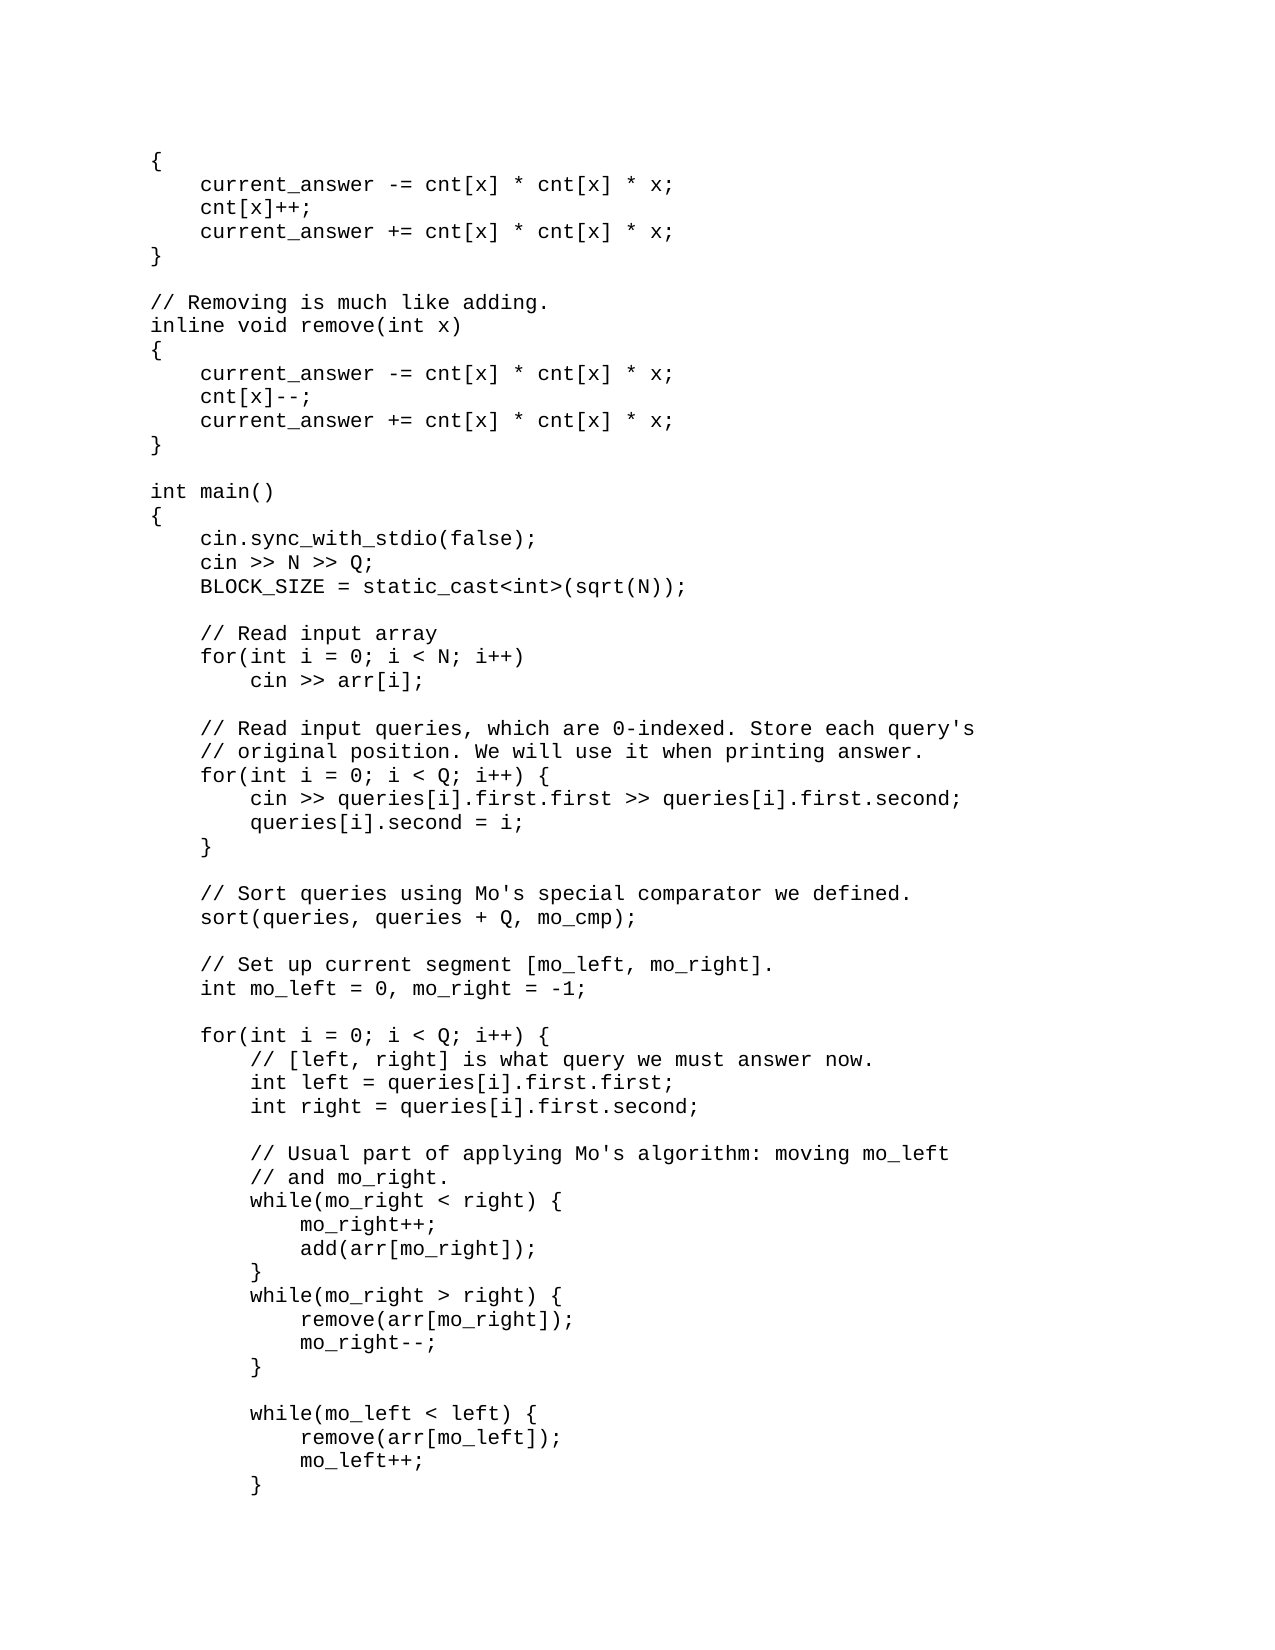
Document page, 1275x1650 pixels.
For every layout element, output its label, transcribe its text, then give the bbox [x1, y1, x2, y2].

text mo_right--; [150, 1332, 1125, 1356]
text int right = queries[i].first.second; [150, 1096, 1125, 1119]
text cin.sync_with_stdio(false); [150, 528, 1125, 552]
text current_answer += cnt[x] * cnt[x] * x; [150, 410, 1125, 434]
text while(mo_left < left) { [150, 1403, 1125, 1427]
text inline void remove(int x) [150, 316, 1125, 339]
text while(mo_right > right) { [150, 1285, 1125, 1309]
text cnt[x]--; [150, 386, 1125, 410]
text { [150, 339, 1125, 363]
text // Set up current segment [mo_left, mo_right]. [150, 954, 1125, 978]
text } [150, 1356, 1125, 1379]
text current_answer += cnt[x] * cnt[x] * x; [150, 221, 1125, 244]
text current_answer -= cnt[x] * cnt[x] * x; [150, 174, 1125, 197]
text mo_left++; [150, 1451, 1125, 1474]
text cin >> queries[i].first.first >> queries[i].first.second; [150, 788, 1125, 812]
text while(mo_right < right) { [150, 1190, 1125, 1214]
text int main() [150, 481, 1125, 505]
text current_answer -= cnt[x] * cnt[x] * x; [150, 363, 1125, 386]
text cnt[x]++; [150, 197, 1125, 221]
text remove(arr[mo_left]); [150, 1427, 1125, 1451]
text cin >> N >> Q; [150, 552, 1125, 576]
text { [150, 505, 1125, 528]
text } [150, 244, 1125, 268]
text } [150, 434, 1125, 457]
text remove(arr[mo_right]); [150, 1309, 1125, 1332]
text int left = queries[i].first.first; [150, 1072, 1125, 1096]
text sort(queries, queries + Q, mo_cmp); [150, 907, 1125, 930]
text // Read input array [150, 623, 1125, 647]
text } [150, 1261, 1125, 1285]
text // Removing is much like adding. [150, 292, 1125, 316]
text cin >> arr[i]; [150, 670, 1125, 694]
text // and mo_right. [150, 1167, 1125, 1190]
text mo_right++; [150, 1214, 1125, 1238]
text // original position. We will use it when printing answer. [150, 741, 1125, 765]
text { [150, 150, 1125, 174]
text int mo_left = 0, mo_right = -1; [150, 978, 1125, 1001]
text } [150, 1474, 1125, 1498]
text queries[i].second = i; [150, 812, 1125, 836]
text } [150, 836, 1125, 859]
text add(arr[mo_right]); [150, 1238, 1125, 1261]
text // Usual part of applying Mo's algorithm: moving mo_left [150, 1143, 1125, 1167]
text BLOCK_SIZE = static_cast<int>(sqrt(N)); [150, 576, 1125, 599]
text for(int i = 0; i < Q; i++) { [150, 765, 1125, 788]
text // Read input queries, which are 0-indexed. Store each query's [150, 717, 1125, 741]
text for(int i = 0; i < Q; i++) { [150, 1025, 1125, 1048]
text for(int i = 0; i < N; i++) [150, 647, 1125, 670]
text // [left, right] is what query we must answer now. [150, 1048, 1125, 1072]
text // Sort queries using Mo's special comparator we defined. [150, 883, 1125, 907]
